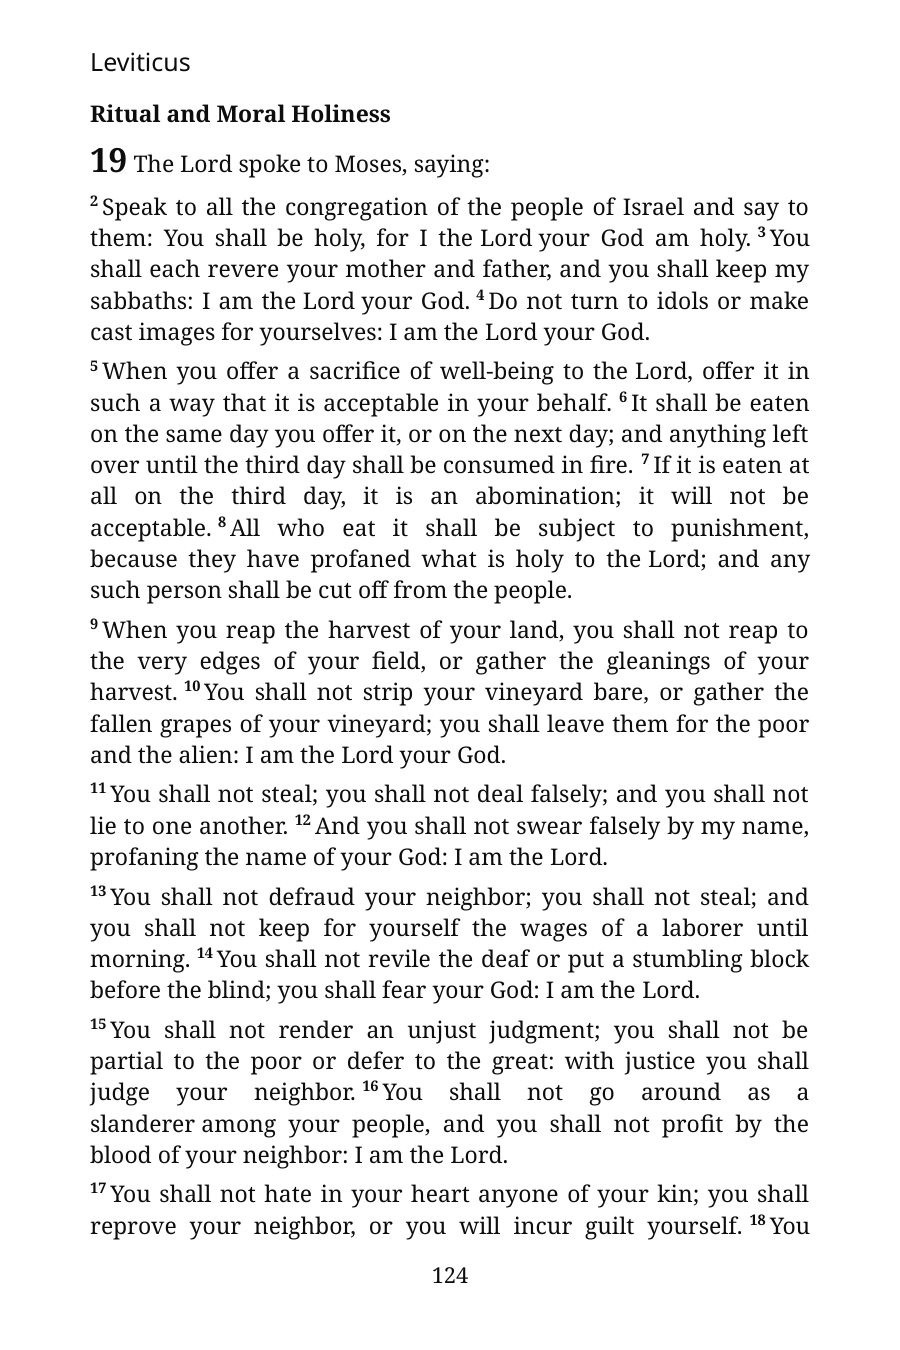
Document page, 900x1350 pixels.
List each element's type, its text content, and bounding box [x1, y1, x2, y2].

text 17 You shall not hate in your heart anyone of your kin; you shall reprove your neighbor, or you will incur guilt yourself. 18 You [90, 1178, 810, 1241]
text 5 When you offer a sacrifice of well-being to the Lord, offer it in such a way that it is acceptable in your behalf. 6 It shall be eaten on the same day you offer it, or on the next day; and anything left over until the third day shall be consumed in fire. 7 If it is eaten at all on the third day, it is an abomination; it will not be acceptable. 8 All who eat it shall be subject to punishment, because they have profaned what is holy to the Lord; and any such person shall be cut off from the people. [90, 355, 810, 605]
text 2 Speak to all the congregation of the people of Israel and say to them: You shall be holy, for I the Lord your God am holy. 3 You shall each revere your mother and father, and you shall keep my sabbaths: I am the Lord your God. 4 Do not turn to idols or make cast images for yourselves: I am the Lord your God. [90, 191, 810, 347]
text 11 You shall not steal; you shall not deal falsely; and you shall not lie to one another. 12 And you shall not swear falsely by my name, profaning the name of your God: I am the Lord. [90, 778, 810, 872]
text 9 When you reap the harvest of your land, you shall not reap to the very edges of your field, or gather the gleanings of your harvest. 10 You shall not strip your vineyard bare, or gather the fallen grapes of your vineyard; you shall leave them for the poor and the alien: I am the Lord your God. [90, 614, 810, 770]
text 15 You shall not render an unjust judgment; you shall not be partial to the poor or defer to the great: with justice you shall judge your neighbor. 16 You shall not go around as a slanderer among your people, and you shall not profit by the blood of your neighbor: I am the Lord. [90, 1014, 810, 1170]
text 19 The Lord spoke to Moses, saying: [90, 137, 810, 182]
text 13 You shall not defraud your neighbor; you shall not steal; and you shall not keep for yourself the wages of a laborer until morning. 14 You shall not revile the deaf or put a stumbling block before the blind; you shall fear your God: I am the Lord. [90, 880, 810, 1005]
text Ritual and Moral Holiness [90, 97, 810, 129]
